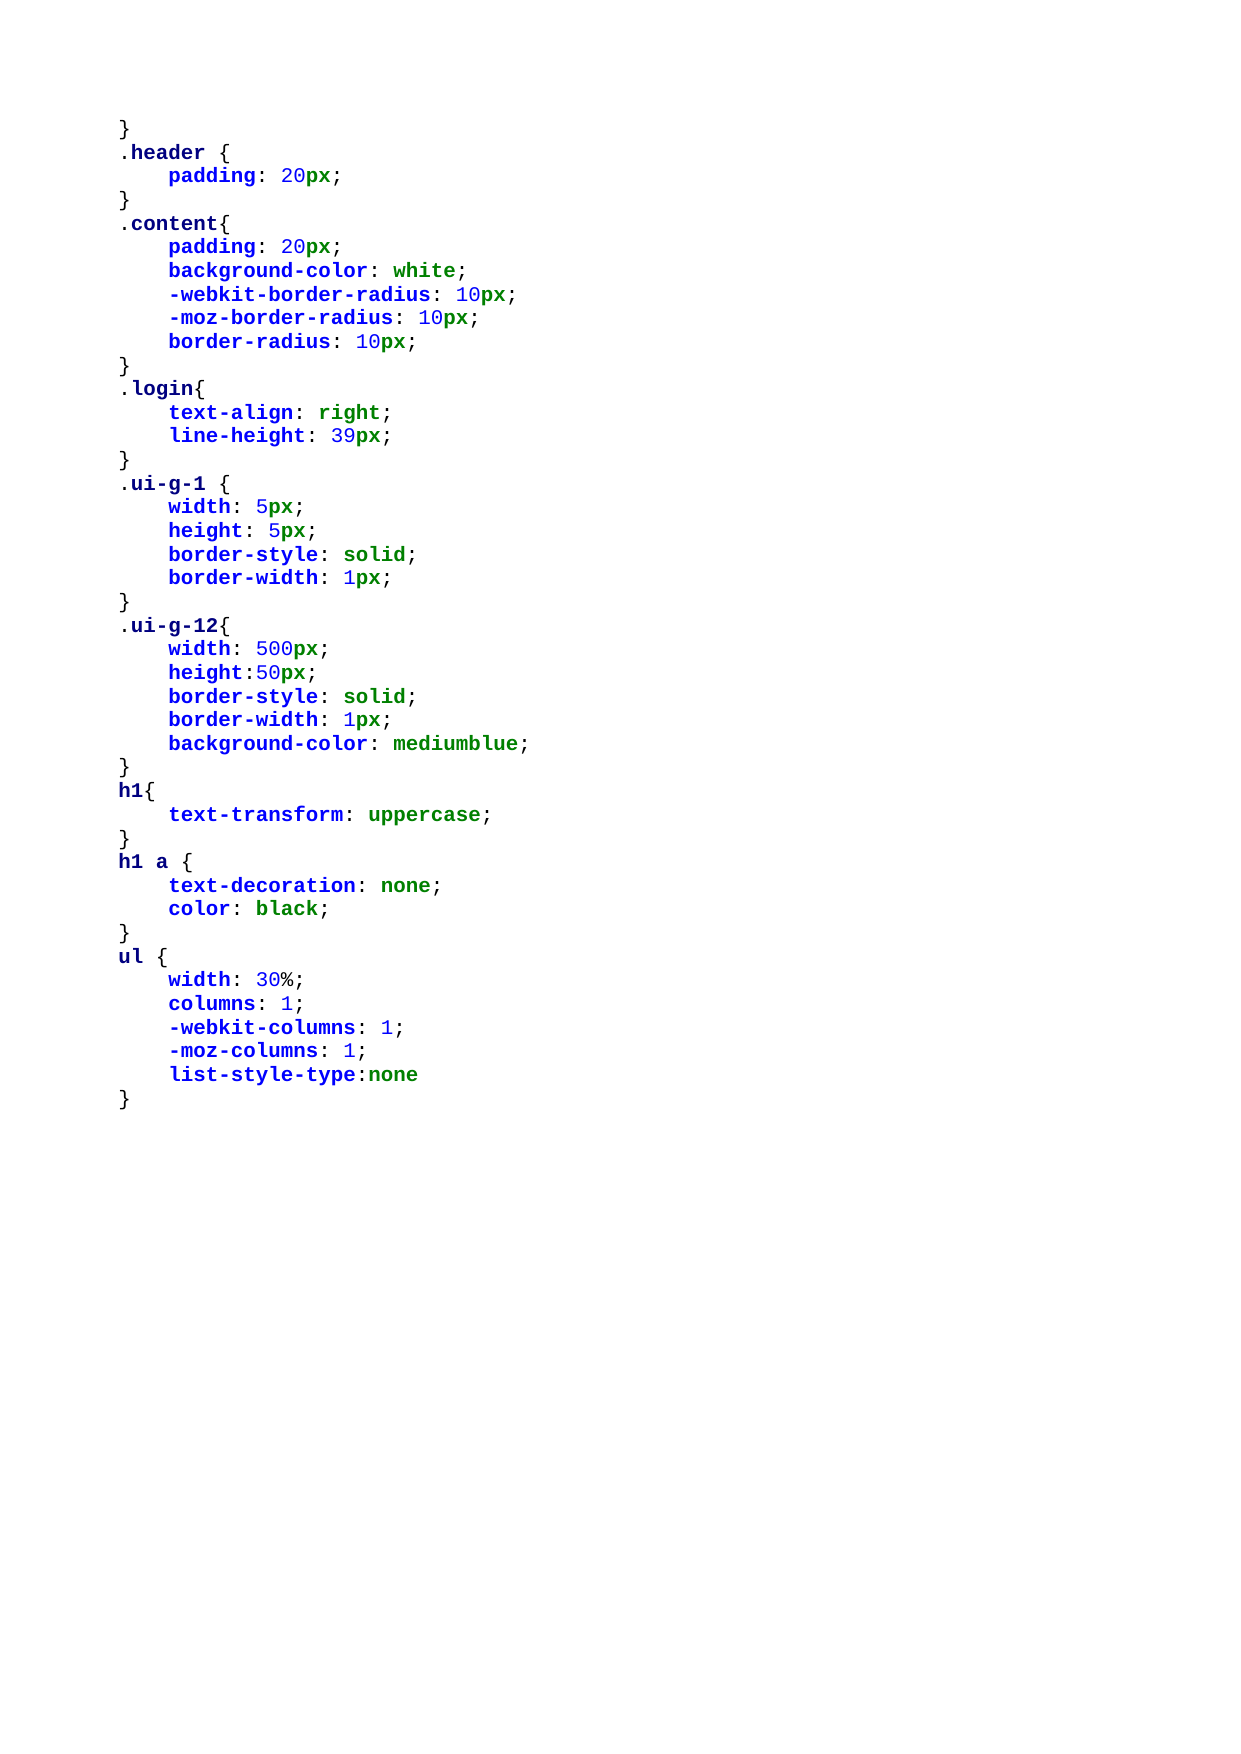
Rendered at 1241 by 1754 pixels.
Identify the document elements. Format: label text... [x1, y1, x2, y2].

text } [118, 189, 1145, 213]
text width: 30%; [118, 969, 1145, 993]
text ul { [118, 946, 1145, 969]
text } [118, 757, 1145, 780]
text height: 5px; [118, 520, 1145, 544]
text background-color: mediumblue; [118, 733, 1145, 757]
text border-radius: 10px; [118, 331, 1145, 354]
text } [118, 922, 1145, 946]
text } [118, 1088, 1145, 1111]
text } [118, 354, 1145, 378]
text .ui-g-1 { [118, 473, 1145, 496]
text } [118, 118, 1145, 142]
text -moz-border-radius: 10px; [118, 307, 1145, 331]
text } [118, 591, 1145, 615]
text -webkit-columns: 1; [118, 1017, 1145, 1040]
text text-transform: uppercase; [118, 804, 1145, 827]
text list-style-type:none [118, 1064, 1145, 1088]
text .login{ [118, 378, 1145, 402]
text width: 500px; [118, 638, 1145, 662]
text .header { [118, 142, 1145, 165]
text columns: 1; [118, 993, 1145, 1017]
text padding: 20px; [118, 236, 1145, 260]
text border-style: solid; [118, 686, 1145, 709]
text .ui-g-12{ [118, 615, 1145, 638]
text width: 5px; [118, 496, 1145, 520]
text border-width: 1px; [118, 567, 1145, 591]
text color: black; [118, 898, 1145, 922]
text .content{ [118, 213, 1145, 236]
text background-color: white; [118, 260, 1145, 284]
text text-decoration: none; [118, 875, 1145, 898]
text h1 a { [118, 851, 1145, 875]
text text-align: right; [118, 402, 1145, 426]
text border-style: solid; [118, 544, 1145, 567]
text -moz-columns: 1; [118, 1040, 1145, 1064]
text padding: 20px; [118, 165, 1145, 189]
text height:50px; [118, 662, 1145, 686]
text } [118, 449, 1145, 473]
text h1{ [118, 780, 1145, 804]
text line-height: 39px; [118, 426, 1145, 449]
text -webkit-border-radius: 10px; [118, 284, 1145, 307]
text } [118, 827, 1145, 851]
text border-width: 1px; [118, 709, 1145, 733]
